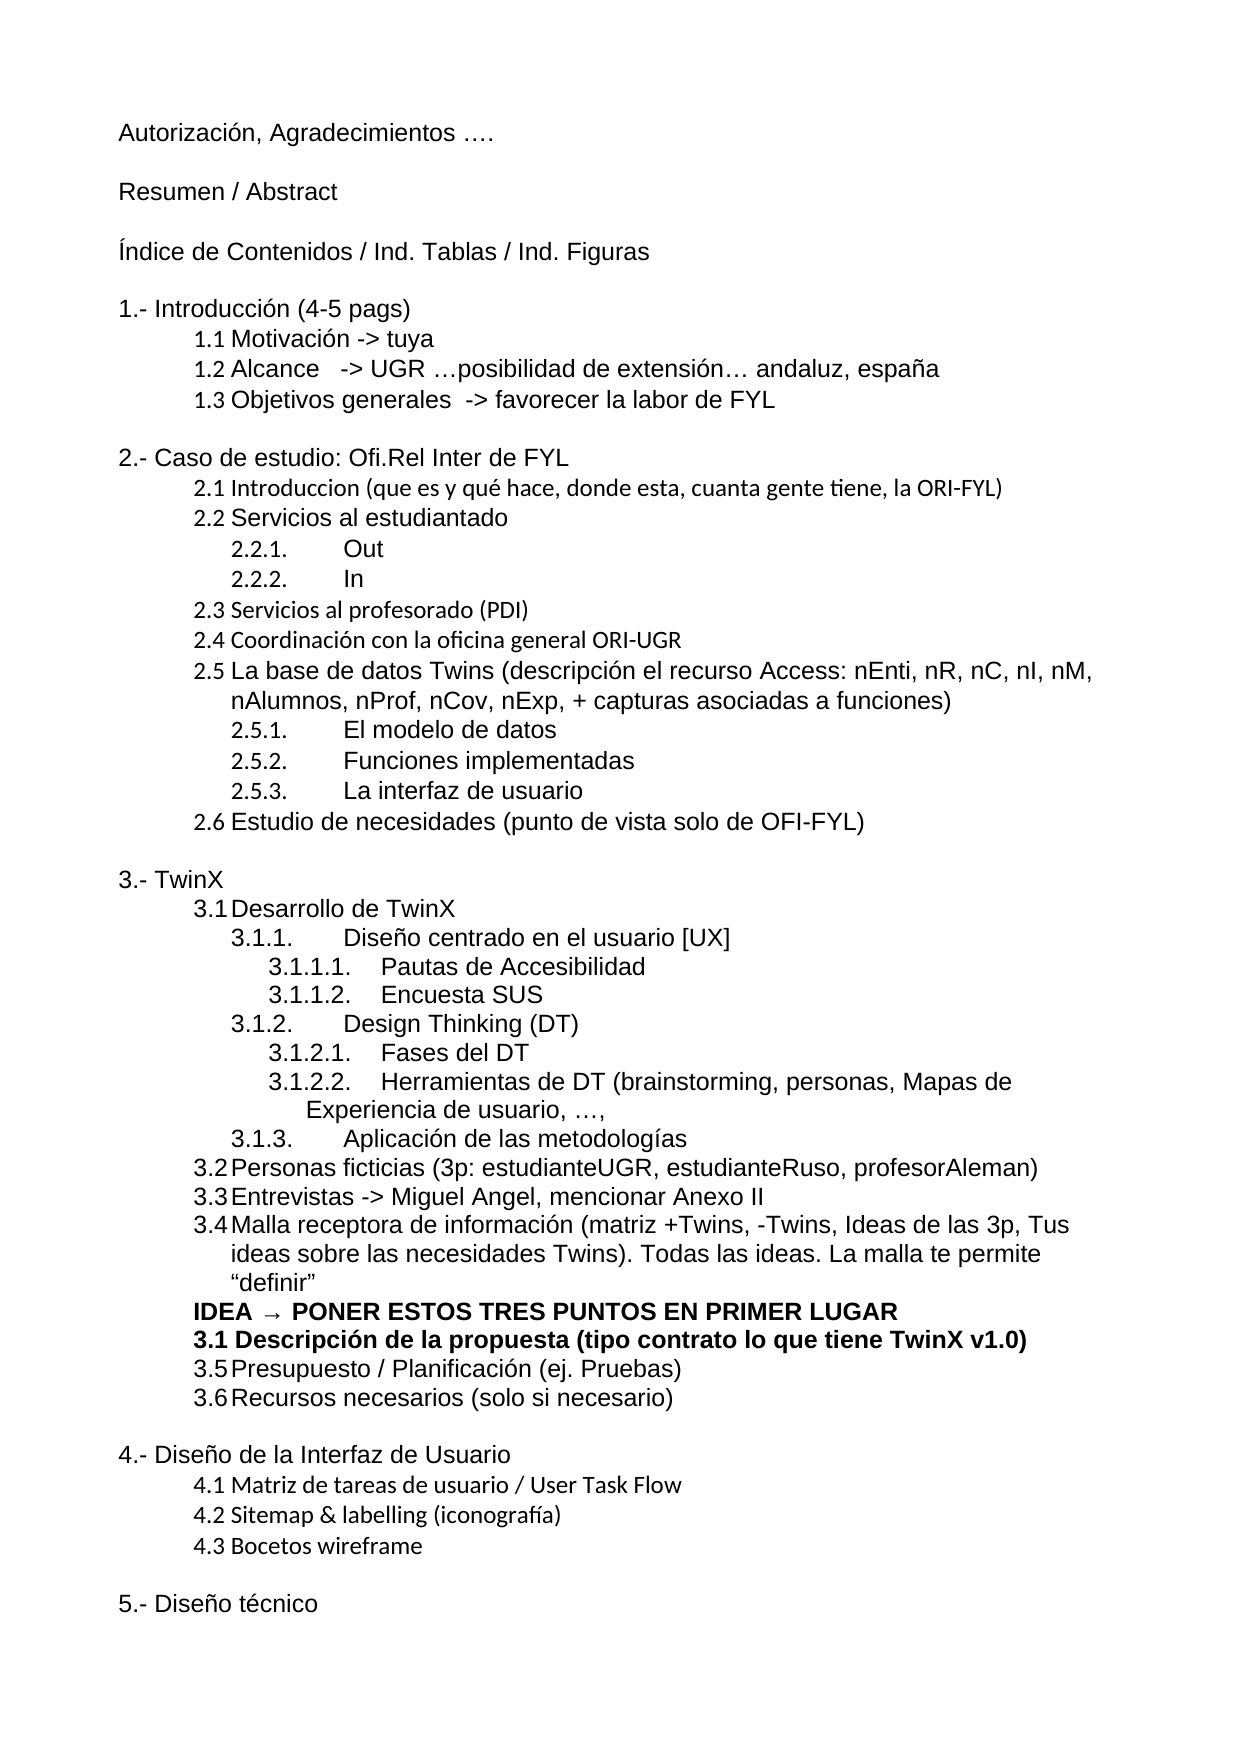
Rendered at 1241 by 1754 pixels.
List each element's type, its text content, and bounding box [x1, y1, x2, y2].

list Aplicación de las metodologías [231, 1124, 1122, 1153]
list Recursos necesarios (solo si necesario) [193, 1383, 1122, 1411]
list El modelo de datos [231, 714, 1122, 745]
text Resumen / Abstract [118, 177, 1122, 206]
list Entrevistas -> Miguel Angel, mencionar Anexo II [193, 1181, 1122, 1210]
list Encuesta SUS [268, 980, 1122, 1009]
text 4.- Diseño de la Interfaz de Usuario [118, 1440, 1122, 1469]
list Estudio de necesidades (punto de vista solo de OFI-FYL) [193, 806, 1122, 836]
list Herramientas de DT (brainstorming, personas, Mapas de Experiencia de usuario, …, [268, 1066, 1122, 1124]
list Fases del DT [268, 1038, 1122, 1066]
list Sitemap & labelling (iconografía) [193, 1499, 1122, 1530]
text 3.- TwinX [118, 865, 1122, 894]
list Design Thinking (DT) [231, 1009, 1122, 1038]
list Introduccion (que es y qué hace, donde esta, cuanta gente tiene, la ORI-FYL) [193, 472, 1122, 502]
list Diseño centrado en el usuario [UX] [231, 923, 1122, 951]
text 2.- Caso de estudio: Ofi.Rel Inter de FYL [118, 443, 1122, 472]
text Autorización, Agradecimientos …. [118, 118, 1122, 147]
list Malla receptora de información (matriz +Twins, -Twins, Ideas de las 3p, Tus ideas sobre las necesidades Twins). Todas las ideas. La malla te permite “definir” [193, 1210, 1122, 1296]
list Motivación -> tuya [193, 323, 1122, 353]
list Servicios al estudiantado [193, 502, 1122, 533]
list Out [231, 533, 1122, 563]
text 1.- Introducción (4-5 pags) [118, 294, 1122, 323]
text 5.- Diseño técnico [118, 1589, 1122, 1618]
list Personas ficticias (3p: estudianteUGR, estudianteRuso, profesorAleman) [193, 1153, 1122, 1181]
text IDEA → PONER ESTOS TRES PUNTOS EN PRIMER LUGAR [118, 1296, 1122, 1325]
list Desarrollo de TwinX [193, 894, 1122, 923]
list La base de datos Twins (descripción el recurso Access: nEnti, nR, nC, nI, nM, nAlumnos, nProf, nCov, nExp, + capturas asociadas a funciones) [193, 655, 1122, 714]
list Funciones implementadas [231, 745, 1122, 775]
list In [231, 563, 1122, 594]
list Presupuesto / Planificación (ej. Pruebas) [193, 1354, 1122, 1383]
list Matriz de tareas de usuario / User Task Flow [193, 1469, 1122, 1499]
list Alcance -> UGR …posibilidad de extensión… andaluz, españa [193, 353, 1122, 384]
list La interfaz de usuario [231, 775, 1122, 806]
list Pautas de Accesibilidad [268, 951, 1122, 980]
text 3.1 Descripción de la propuesta (tipo contrato lo que tiene TwinX v1.0) [118, 1325, 1122, 1354]
list Coordinación con la oficina general ORI-UGR [193, 624, 1122, 655]
text Índice de Contenidos / Ind. Tablas / Ind. Figuras [118, 237, 1122, 265]
list Objetivos generales -> favorecer la labor de FYL [193, 384, 1122, 414]
list Bocetos wireframe [193, 1530, 1122, 1561]
list Servicios al profesorado (PDI) [193, 594, 1122, 624]
